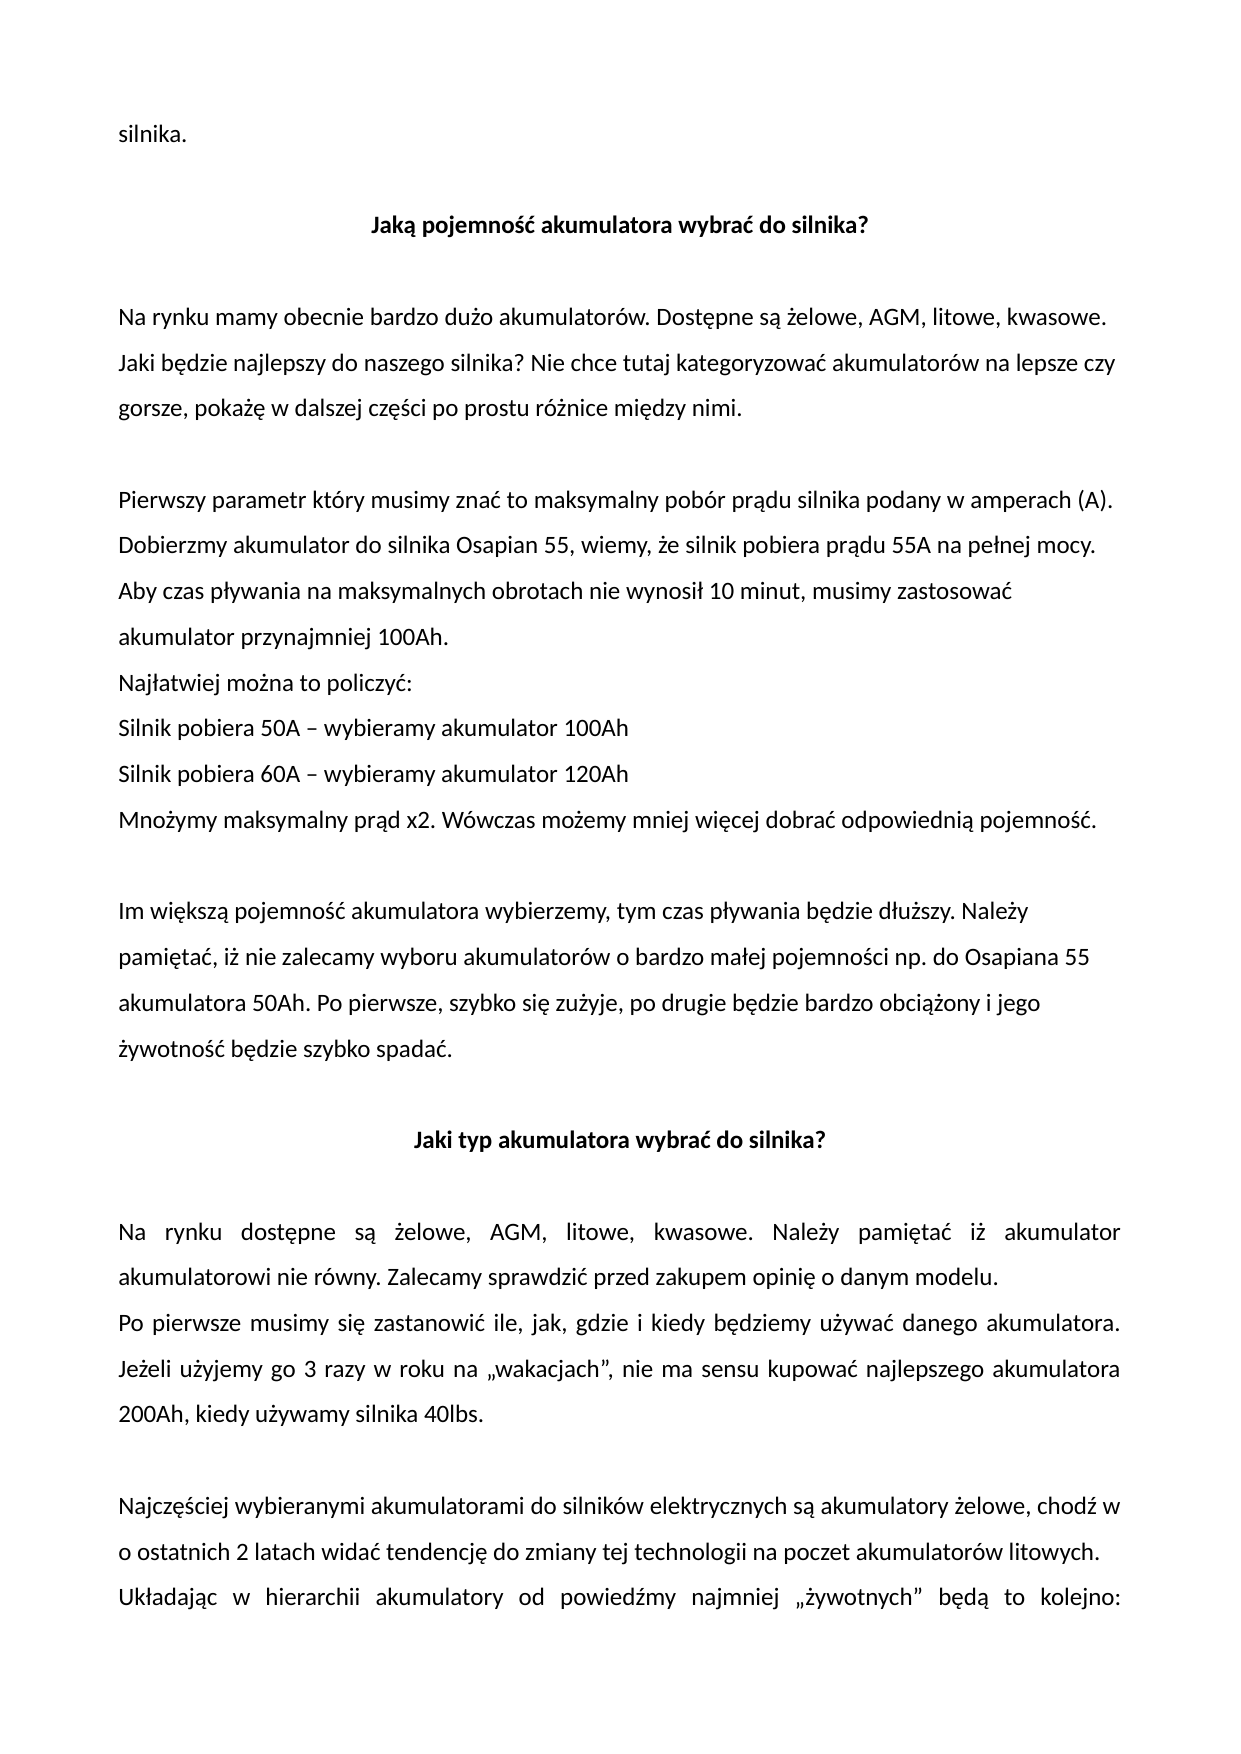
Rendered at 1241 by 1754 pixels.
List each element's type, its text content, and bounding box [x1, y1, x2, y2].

text silnika. [118, 118, 1122, 149]
text Najłatwiej można to policzyć: [118, 667, 1122, 697]
text Silnik pobiera 60A – wybieramy akumulator 120Ah [118, 758, 1122, 789]
text Pierwszy parametr który musimy znać to maksymalny pobór prądu silnika podany w amperach (A). [118, 484, 1122, 514]
text Na rynku dostępne są żelowe, AGM, litowe, kwasowe. Należy pamiętać iż akumulator akumulatorowi nie równy. Zalecamy sprawdzić przed zakupem opinię o danym modelu. [118, 1216, 1122, 1292]
text Mnożymy maksymalny prąd x2. Wówczas możemy mniej więcej dobrać odpowiednią pojemność. [118, 804, 1122, 834]
text Na rynku mamy obecnie bardzo dużo akumulatorów. Dostępne są żelowe, AGM, litowe, kwasowe. Jaki będzie najlepszy do naszego silnika? Nie chce tutaj kategoryzować akumulatorów na lepsze czy gorsze, pokażę w dalszej części po prostu różnice między nimi. [118, 301, 1122, 423]
text Układając w hierarchii akumulatory od powiedźmy najmniej „żywotnych” będą to kolejno: [118, 1581, 1122, 1612]
text Im większą pojemność akumulatora wybierzemy, tym czas pływania będzie dłuższy. Należy pamiętać, iż nie zalecamy wyboru akumulatorów o bardzo małej pojemności np. do Osapiana 55 akumulatora 50Ah. Po pierwsze, szybko się zużyje, po drugie będzie bardzo obciążony i jego żywotność będzie szybko spadać. [118, 896, 1122, 1063]
text Dobierzmy akumulator do silnika Osapian 55, wiemy, że silnik pobiera prądu 55A na pełnej mocy. Aby czas pływania na maksymalnych obrotach nie wynosił 10 minut, musimy zastosować akumulator przynajmniej 100Ah. [118, 530, 1122, 652]
text Najczęściej wybieranymi akumulatorami do silników elektrycznych są akumulatory żelowe, chodź w o ostatnich 2 latach widać tendencję do zmiany tej technologii na poczet akumulatorów litowych. [118, 1490, 1122, 1566]
text Jaką pojemność akumulatora wybrać do silnika? [118, 209, 1122, 240]
text Po pierwsze musimy się zastanowić ile, jak, gdzie i kiedy będziemy używać danego akumulatora. Jeżeli użyjemy go 3 razy w roku na „wakacjach”, nie ma sensu kupować najlepszego akumulatora 200Ah, kiedy używamy silnika 40lbs. [118, 1307, 1122, 1429]
text Jaki typ akumulatora wybrać do silnika? [118, 1124, 1122, 1155]
text Silnik pobiera 50A – wybieramy akumulator 100Ah [118, 713, 1122, 743]
